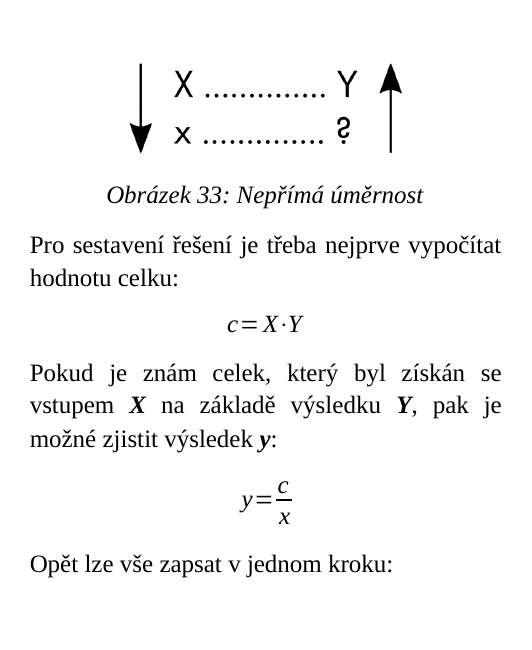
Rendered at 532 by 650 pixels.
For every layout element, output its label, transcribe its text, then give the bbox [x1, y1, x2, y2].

text [29, 29, 502, 42]
text Pokud je znám celek, který byl získán se vstupem X na základě výsledku Y, pak je možné zjistit výsledek y: [29, 358, 502, 452]
text Obrázek 33: Nepřímá úměrnost [29, 175, 502, 208]
text Opět lze vše zapsat v jednom kroku: [29, 549, 502, 578]
picture [29, 42, 502, 175]
text Pro sestavení řešení je třeba nejprve vypočítat hodnotu celku: [29, 208, 502, 292]
